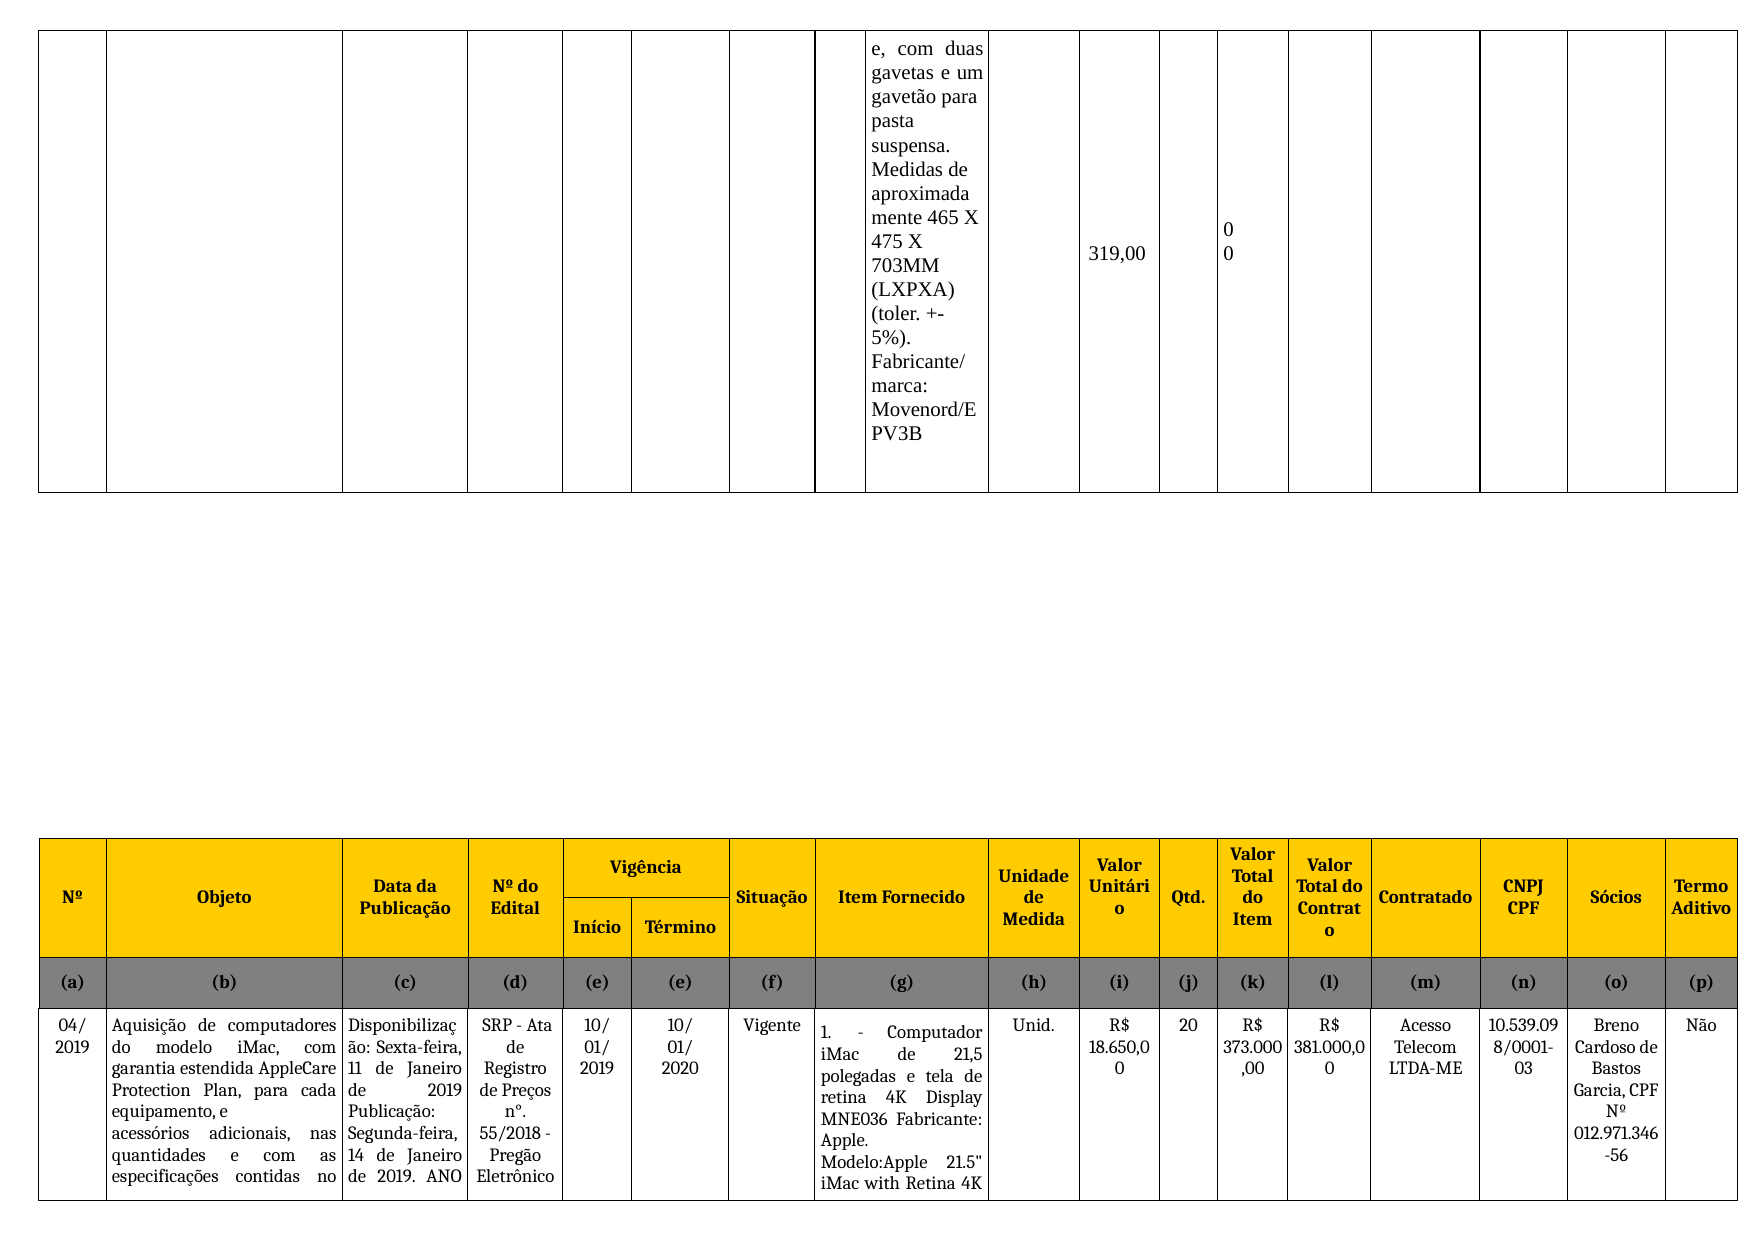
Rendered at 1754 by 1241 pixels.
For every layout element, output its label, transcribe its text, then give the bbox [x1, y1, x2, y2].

table_cell 10/ 01/ 2020 [632, 1009, 728, 1200]
table_cell [1568, 31, 1665, 492]
table_header Unidade de Medida [989, 839, 1079, 957]
table_cell (a) [40, 958, 106, 1008]
table_cell 20 [1160, 1009, 1217, 1200]
table_cell (g) [816, 958, 988, 1008]
table_cell [1160, 31, 1217, 492]
table_cell (n) [1481, 958, 1567, 1008]
table_cell (c) [343, 958, 468, 1008]
table_cell 0 0 [1218, 31, 1288, 492]
table_cell [730, 31, 814, 492]
table_cell (k) [1218, 958, 1288, 1008]
table_cell (e) [564, 958, 631, 1008]
table_cell Vigente [729, 1009, 814, 1200]
table_header Item Fornecido [816, 839, 988, 957]
table_cell SRP - Ata de Registro de Preços n°. 55/2018 - Pregão Eletrônico [468, 1009, 562, 1200]
table_cell [563, 31, 631, 492]
table_header Data da Publicação [343, 839, 468, 957]
table_cell R$ 381.000,00 [1288, 1009, 1370, 1200]
table_cell Aquisição de computadores do modelo iMac, com garantia estendida AppleCare Protection Plan, para cada equipamento, e acessórios adicionais, nas quantidades e com as especificações contidas no [107, 1009, 342, 1200]
table_header CNPJ CPF [1481, 839, 1567, 957]
table_header Qtd. [1160, 839, 1217, 957]
table_cell (l) [1289, 958, 1371, 1008]
table_cell (f) [730, 958, 815, 1008]
table_cell 10.539.098/0001-03 [1480, 1009, 1567, 1200]
table_cell (b) [107, 958, 342, 1008]
table_cell [468, 31, 562, 492]
table_cell [107, 31, 342, 492]
table_header Termo Aditivo [1666, 839, 1737, 957]
table_cell (i) [1080, 958, 1159, 1008]
table_cell [816, 31, 865, 492]
table_header Situação [730, 839, 815, 957]
table_cell (m) [1372, 958, 1480, 1008]
table_header Contratado [1372, 839, 1480, 957]
table_cell [1289, 31, 1371, 492]
table_header Sócios [1568, 839, 1665, 957]
table_cell e, com duas gavetas e um gavetão para pasta suspensa. Medidas de aproximadamente 465 X 475 X 703MM (LXPXA) (toler. +- 5%). Fabricante/marca: Movenord/EPV3B [866, 31, 988, 492]
table_header Valor Total do Item [1218, 839, 1288, 957]
table_cell Disponibilização: Sexta-feira, 11 de Janeiro de 2019 Publicação: Segunda-feira, 14 de Janeiro de 2019. ANO [343, 1009, 467, 1200]
table_cell R$ 18.650,00 [1080, 1009, 1159, 1200]
table_header Vigência [564, 839, 729, 897]
table_cell 319,00 [1080, 31, 1159, 492]
table_cell Acesso Telecom LTDA-ME [1371, 1009, 1479, 1200]
table_cell Breno Cardoso de Bastos Garcia, CPF Nº 012.971.346-56 [1568, 1009, 1665, 1200]
table_cell Unid. [989, 1009, 1079, 1200]
table_header Nº [40, 839, 106, 957]
table_cell Início [564, 898, 631, 957]
table_header Objeto [107, 839, 342, 957]
table_cell Término [632, 898, 729, 957]
table_header Nº do Edital [469, 839, 563, 957]
table_header Valor Unitário [1080, 839, 1159, 957]
table_cell R$ 373.000,00 [1218, 1009, 1287, 1200]
table_cell [1481, 31, 1567, 492]
table_cell (e) [632, 958, 729, 1008]
table_cell [343, 31, 467, 492]
table_cell [39, 31, 106, 492]
table_cell (j) [1160, 958, 1217, 1008]
table_cell Não [1666, 1009, 1737, 1200]
table_header Valor Total do Contrato [1289, 839, 1371, 957]
table_cell 10/ 01/ 2019 [563, 1009, 631, 1200]
table_cell [632, 31, 729, 492]
table_cell (h) [989, 958, 1079, 1008]
table_cell (d) [469, 958, 563, 1008]
table_cell [1666, 31, 1737, 492]
table_cell 04/ 2019 [39, 1009, 106, 1200]
table_cell [1372, 31, 1479, 492]
table_cell 1. - Computador iMac de 21,5 polegadas e tela de retina 4K Display MNE036 Fabricante: Apple. Modelo:Apple 21.5" iMac with Retina 4K [815, 1009, 988, 1200]
table_cell (p) [1666, 958, 1737, 1008]
table_cell [989, 31, 1079, 492]
table_cell (o) [1568, 958, 1665, 1008]
